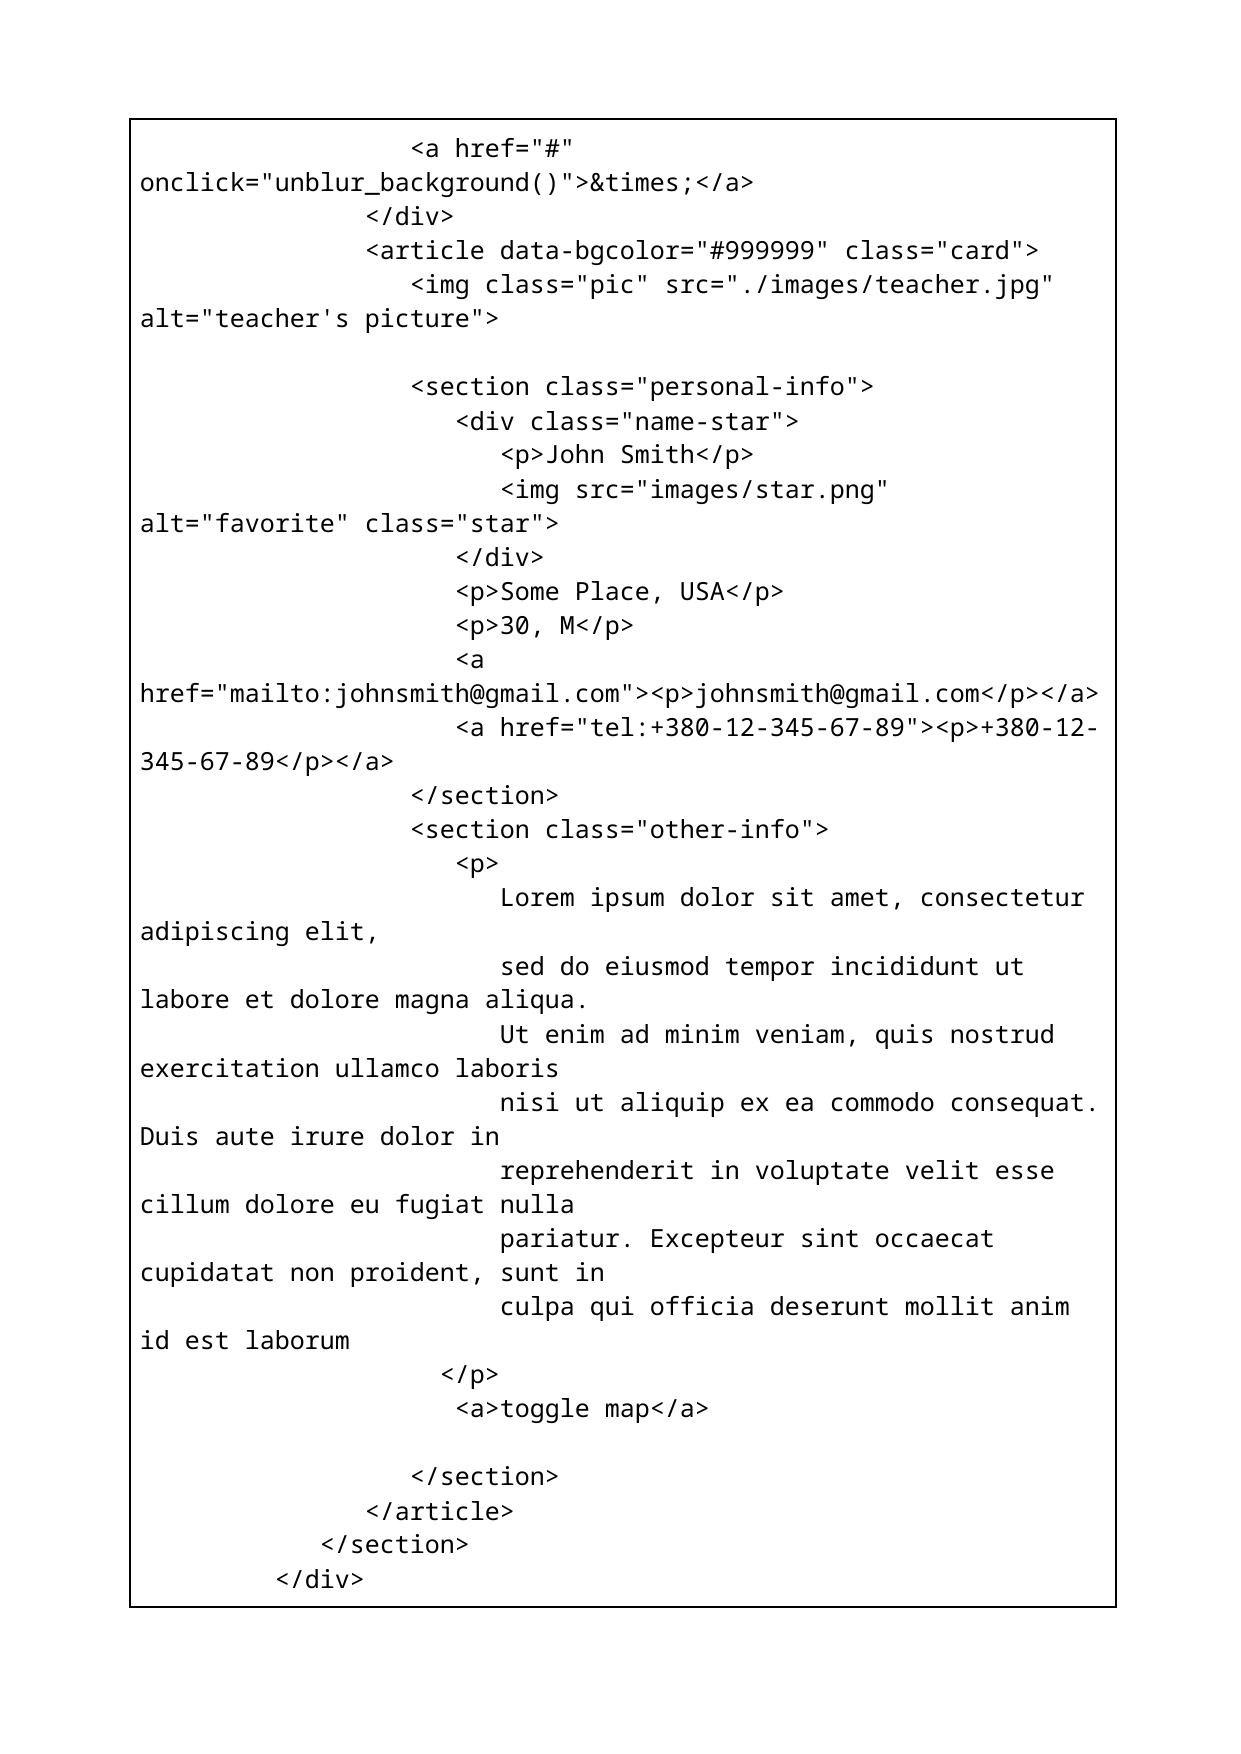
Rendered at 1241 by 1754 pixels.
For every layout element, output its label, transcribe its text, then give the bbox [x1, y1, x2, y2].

table_cell <a href="#" onclick="unblur_background()">&times;</a> </div> <article data-bgcolor="#999999" class="card"> <img class="pic" src="./images/teacher.jpg" alt="teacher's picture"> <section class="personal-info"> <div class="name-star"> <p>John Smith</p> <img src="images/star.png" alt="favorite" class="star"> </div> <p>Some Place, USA</p> <p>30, M</p> <a href="mailto:johnsmith@gmail.com"><p>johnsmith@gmail.com</p></a> <a href="tel:+380-12-345-67-89"><p>+380-12-345-67-89</p></a> </section> <section class="other-info"> <p> Lorem ipsum dolor sit amet, consectetur adipiscing elit, sed do eiusmod tempor incididunt ut labore et dolore magna aliqua. Ut enim ad minim veniam, quis nostrud exercitation ullamco laboris nisi ut aliquip ex ea commodo consequat. Duis aute irure dolor in reprehenderit in voluptate velit esse cillum dolore eu fugiat nulla pariatur. Excepteur sint occaecat cupidatat non proident, sunt in culpa qui officia deserunt mollit anim id est laborum </p> <a>toggle map</a> </section> </article> </section> </div> [131, 120, 1115, 1606]
